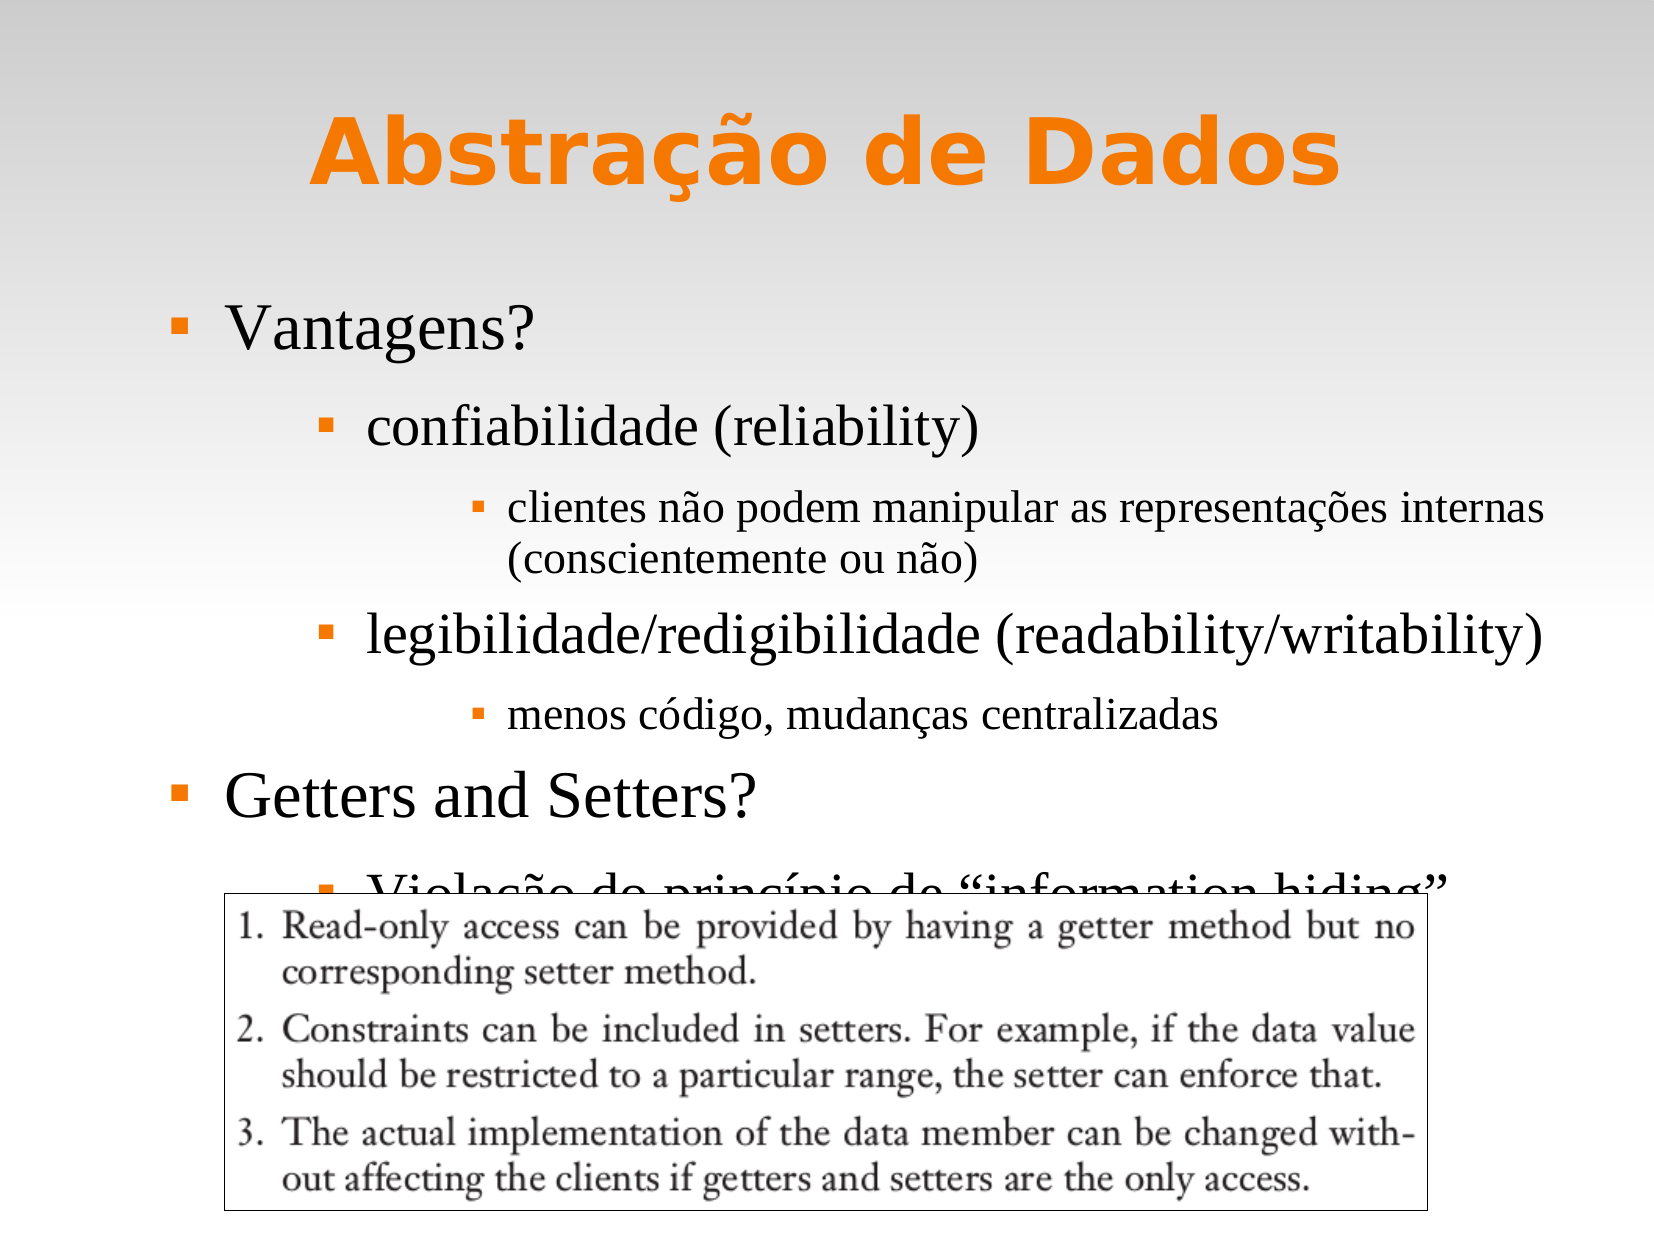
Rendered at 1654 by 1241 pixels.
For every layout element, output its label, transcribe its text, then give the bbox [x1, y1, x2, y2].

picture [224, 893, 1428, 1211]
list Vantagens? confiabilidade (reliability) clientes não podem manipular as representações internas (conscientemente ou não) legibilidade/redigibilidade (readability/writability) menos código, mudanças centralizadas Getters and Setters? Violação do princípio de “information hiding” [82, 290, 1571, 1109]
title Abstração de Dados [82, 49, 1571, 257]
